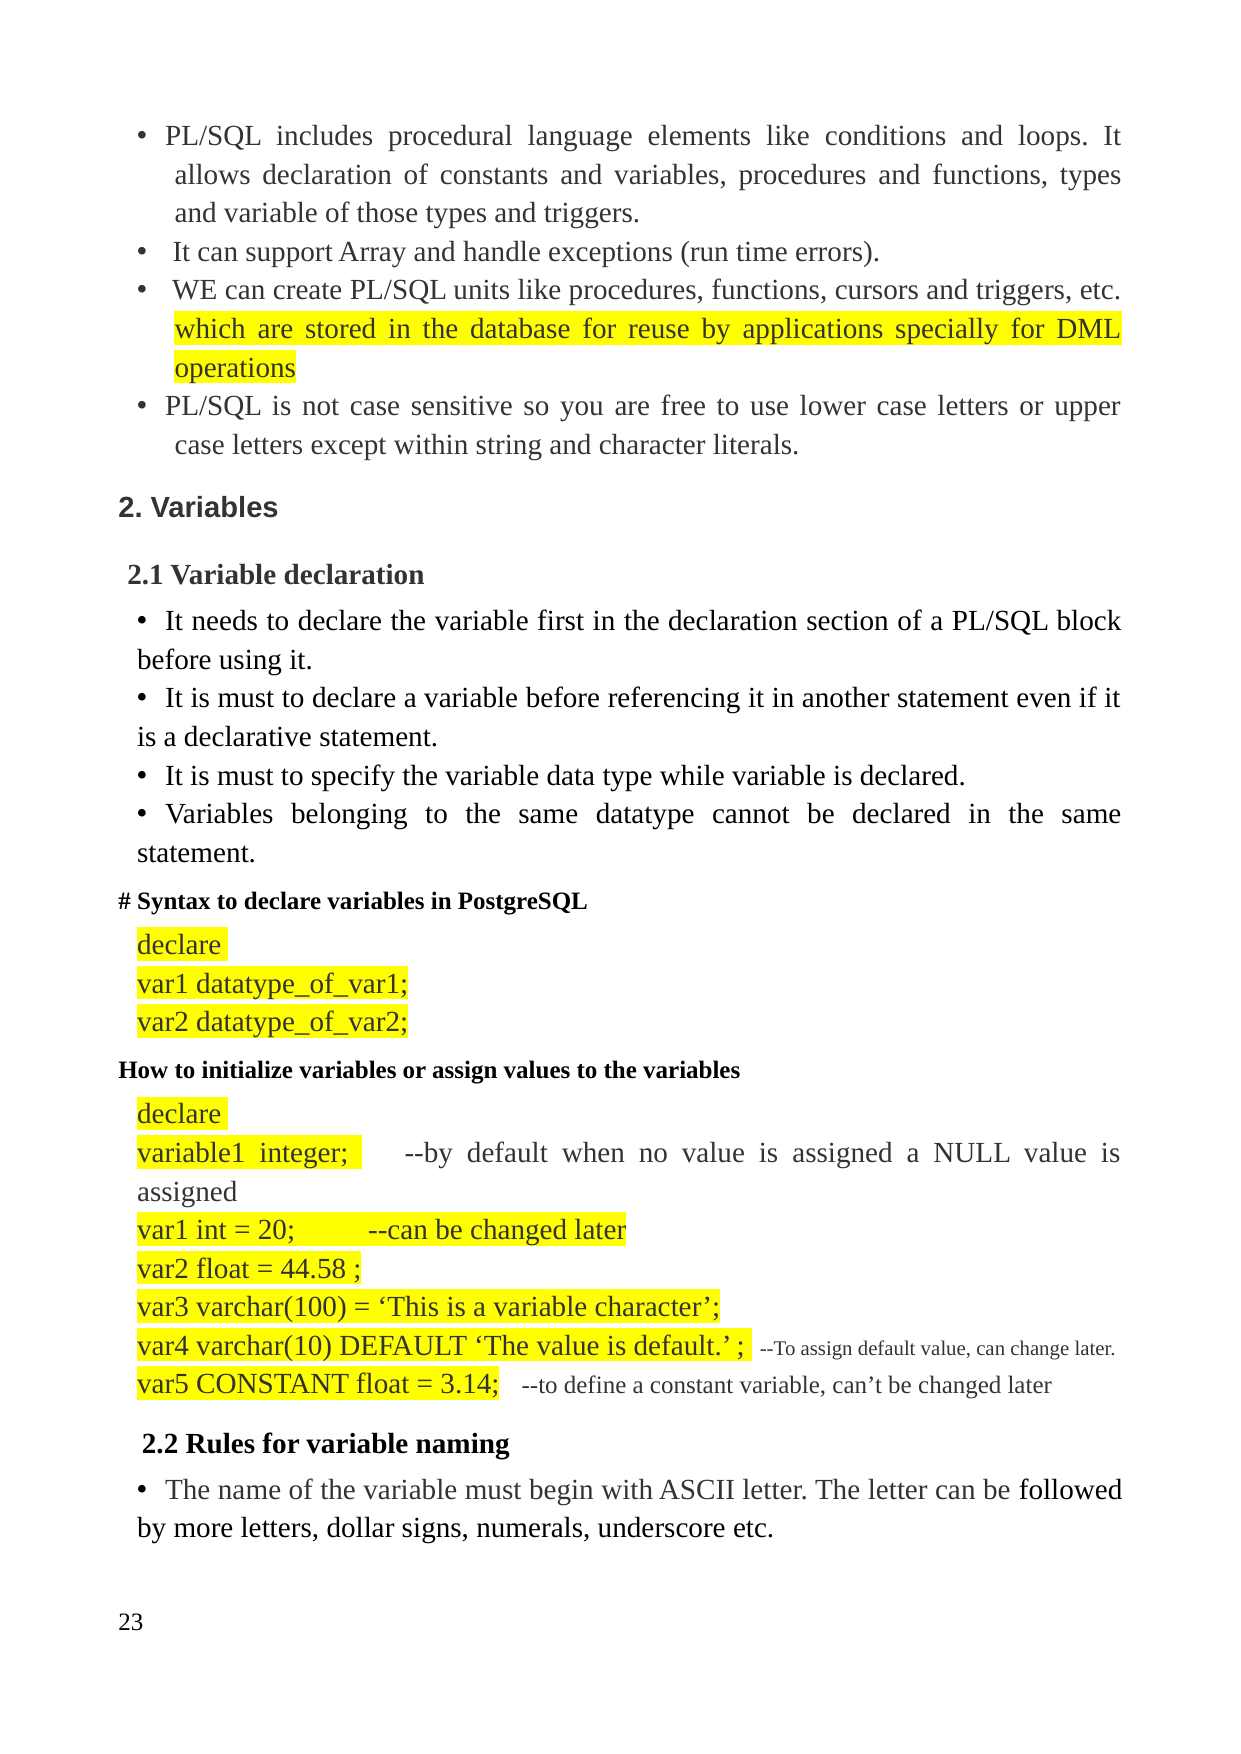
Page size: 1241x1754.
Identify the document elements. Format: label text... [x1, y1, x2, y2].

list It is must to declare a variable before referencing it in another statement even if it is a declarative statement. [137, 681, 1122, 753]
list PL/SQL includes procedural language elements like conditions and loops. It allows declaration of constants and variables, procedures and functions, types and variable of those types and triggers. [137, 118, 1122, 229]
list declare [137, 1097, 1122, 1130]
list Variables belonging to the same datatype cannot be declared in the same statement. [137, 796, 1122, 868]
list var1 int = 20; --can be changed later [137, 1212, 1122, 1246]
list var3 varchar(100) = ‘This is a variable character’; [137, 1289, 1122, 1323]
list PL/SQL is not case sensitive so you are free to use lower case letters or upper case letters except within string and character literals. [137, 388, 1122, 460]
subtitle # Syntax to declare variables in PostgreSQL [118, 886, 1122, 915]
list The name of the variable must begin with ASCII letter. The letter can be followed by more letters, dollar signs, numerals, underscore etc. [137, 1472, 1122, 1544]
list It is must to specify the variable data type while variable is declared. [137, 758, 1122, 791]
list var2 float = 44.58 ; [137, 1251, 1122, 1284]
list var4 varchar(10) DEFAULT ‘The value is default.’ ; --To assign default value, can change later. [137, 1328, 1122, 1361]
list variable1 integer; --by default when no value is assigned a NULL value is assigned [137, 1135, 1122, 1207]
list It needs to declare the variable first in the declaration section of a PL/SQL block before using it. [137, 603, 1122, 676]
subtitle 2. Variables [118, 490, 1122, 524]
list declare [137, 927, 1122, 961]
list It can support Array and handle exceptions (run time errors). [137, 234, 1122, 267]
subtitle 2.1 Variable declaration [118, 557, 1107, 591]
subtitle How to initialize variables or assign values to the variables [118, 1055, 1122, 1084]
list WE can create PL/SQL units like procedures, functions, cursors and triggers, etc. which are stored in the database for reuse by applications specially for DML operations [137, 272, 1122, 383]
list var1 datatype_of_var1; [137, 966, 1122, 999]
subtitle 2.2 Rules for variable naming [118, 1426, 1107, 1459]
list var5 CONSTANT float = 3.14; --to define a constant variable, can’t be changed later [137, 1366, 1122, 1400]
list var2 datatype_of_var2; [137, 1004, 1122, 1038]
